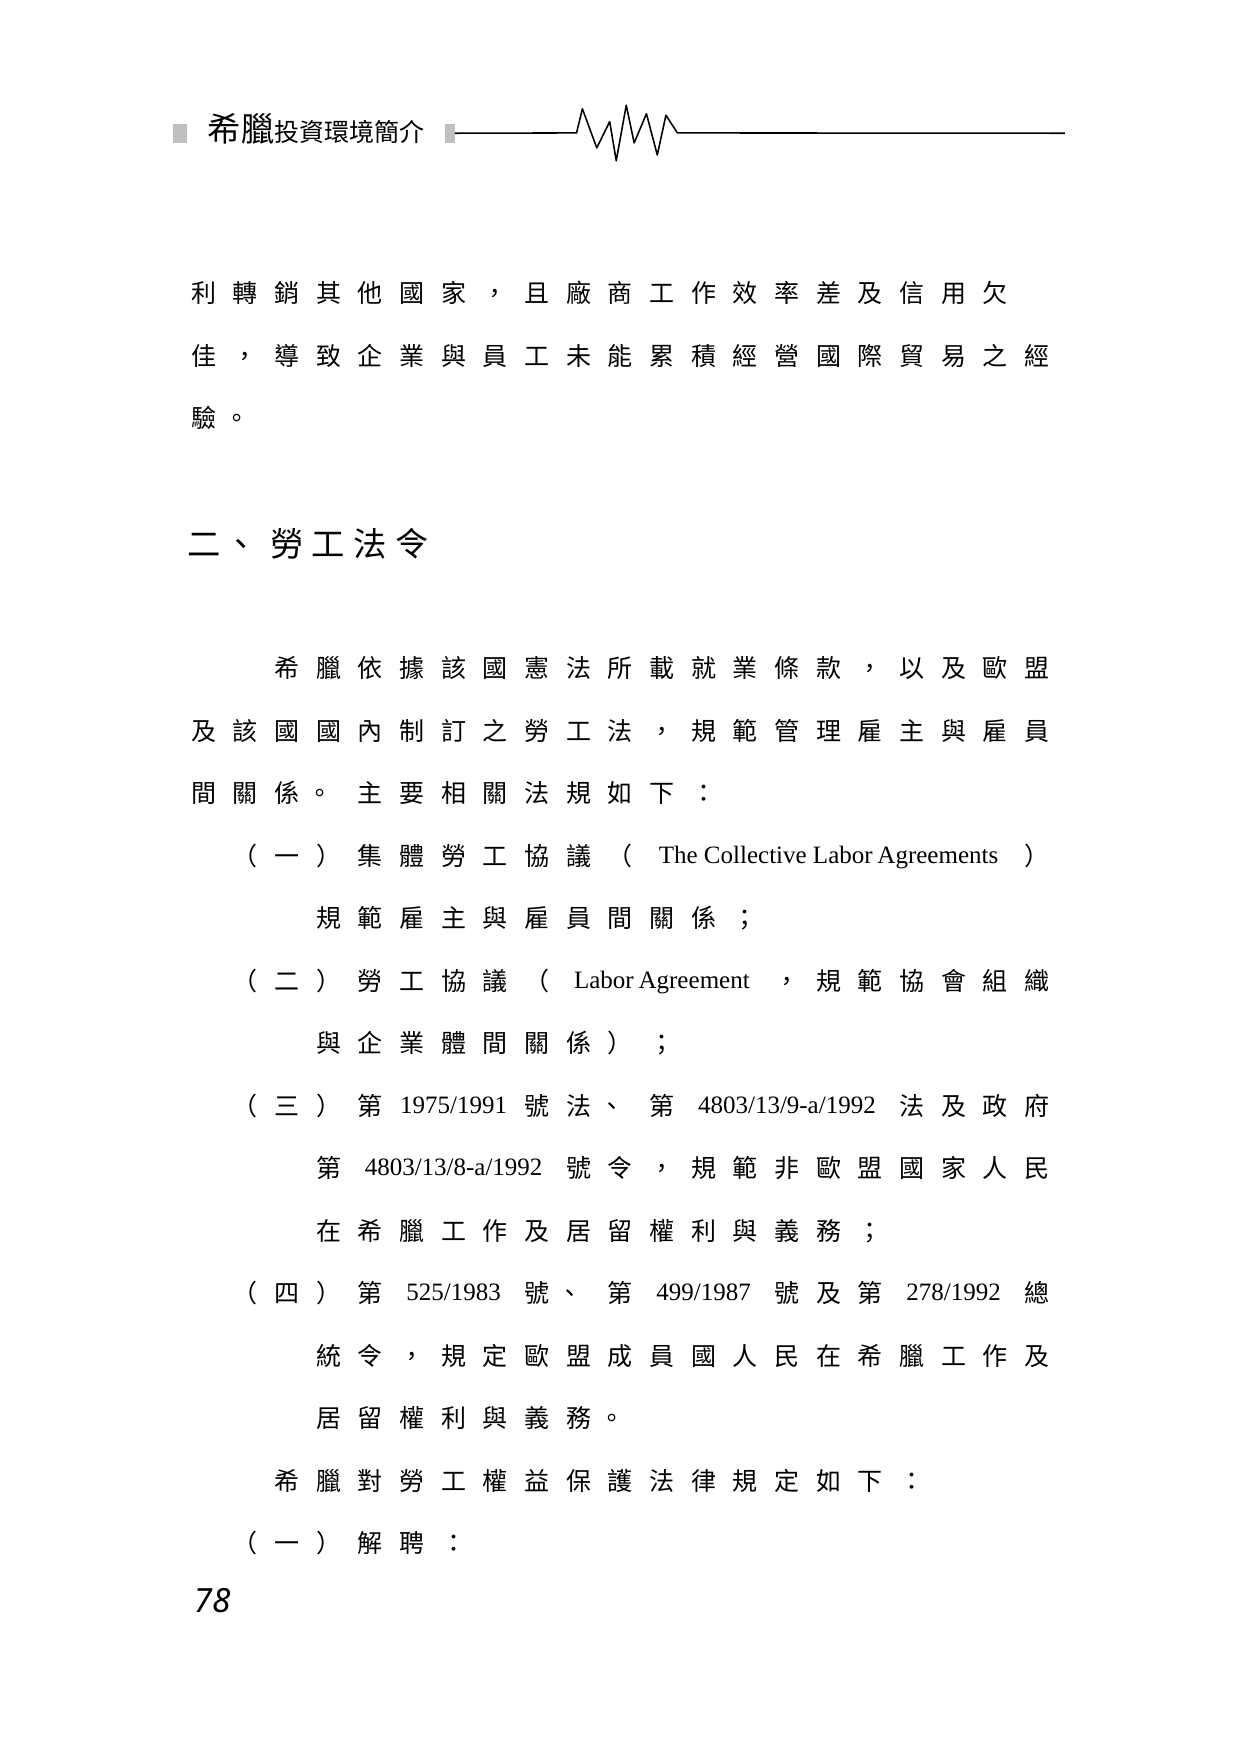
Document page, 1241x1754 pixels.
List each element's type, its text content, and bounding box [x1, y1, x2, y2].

text （一）解聘： [207, 1500, 1058, 1563]
text （三）第1975/1991號法、第4803/13/9-a/1992法及政府第4803/13/8-a/1992號令，規範非歐盟國家人民在希臘工作及居留權利與義務； [207, 1063, 1058, 1250]
text （一）集體勞工協議（The Collective Labor Agreements）規範雇主與雇員間關係； [207, 813, 1058, 938]
text 希臘對勞工權益保護法律規定如下： [183, 1438, 1058, 1500]
text 二、勞工法令 [183, 500, 1058, 563]
text 利轉銷其他國家，且廠商工作效率差及信用欠佳，導致企業與員工未能累積經營國際貿易之經驗。 [183, 250, 1058, 438]
text （二）勞工協議（Labor Agreement，規範協會組織與企業體間關係）； [207, 938, 1058, 1063]
text （四）第525/1983號、第499/1987號及第278/1992總統令，規定歐盟成員國人民在希臘工作及居留權利與義務。 [207, 1250, 1058, 1438]
text 希臘依據該國憲法所載就業條款，以及歐盟及該國國內制訂之勞工法，規範管理雇主與雇員間關係。主要相關法規如下： [183, 625, 1058, 813]
